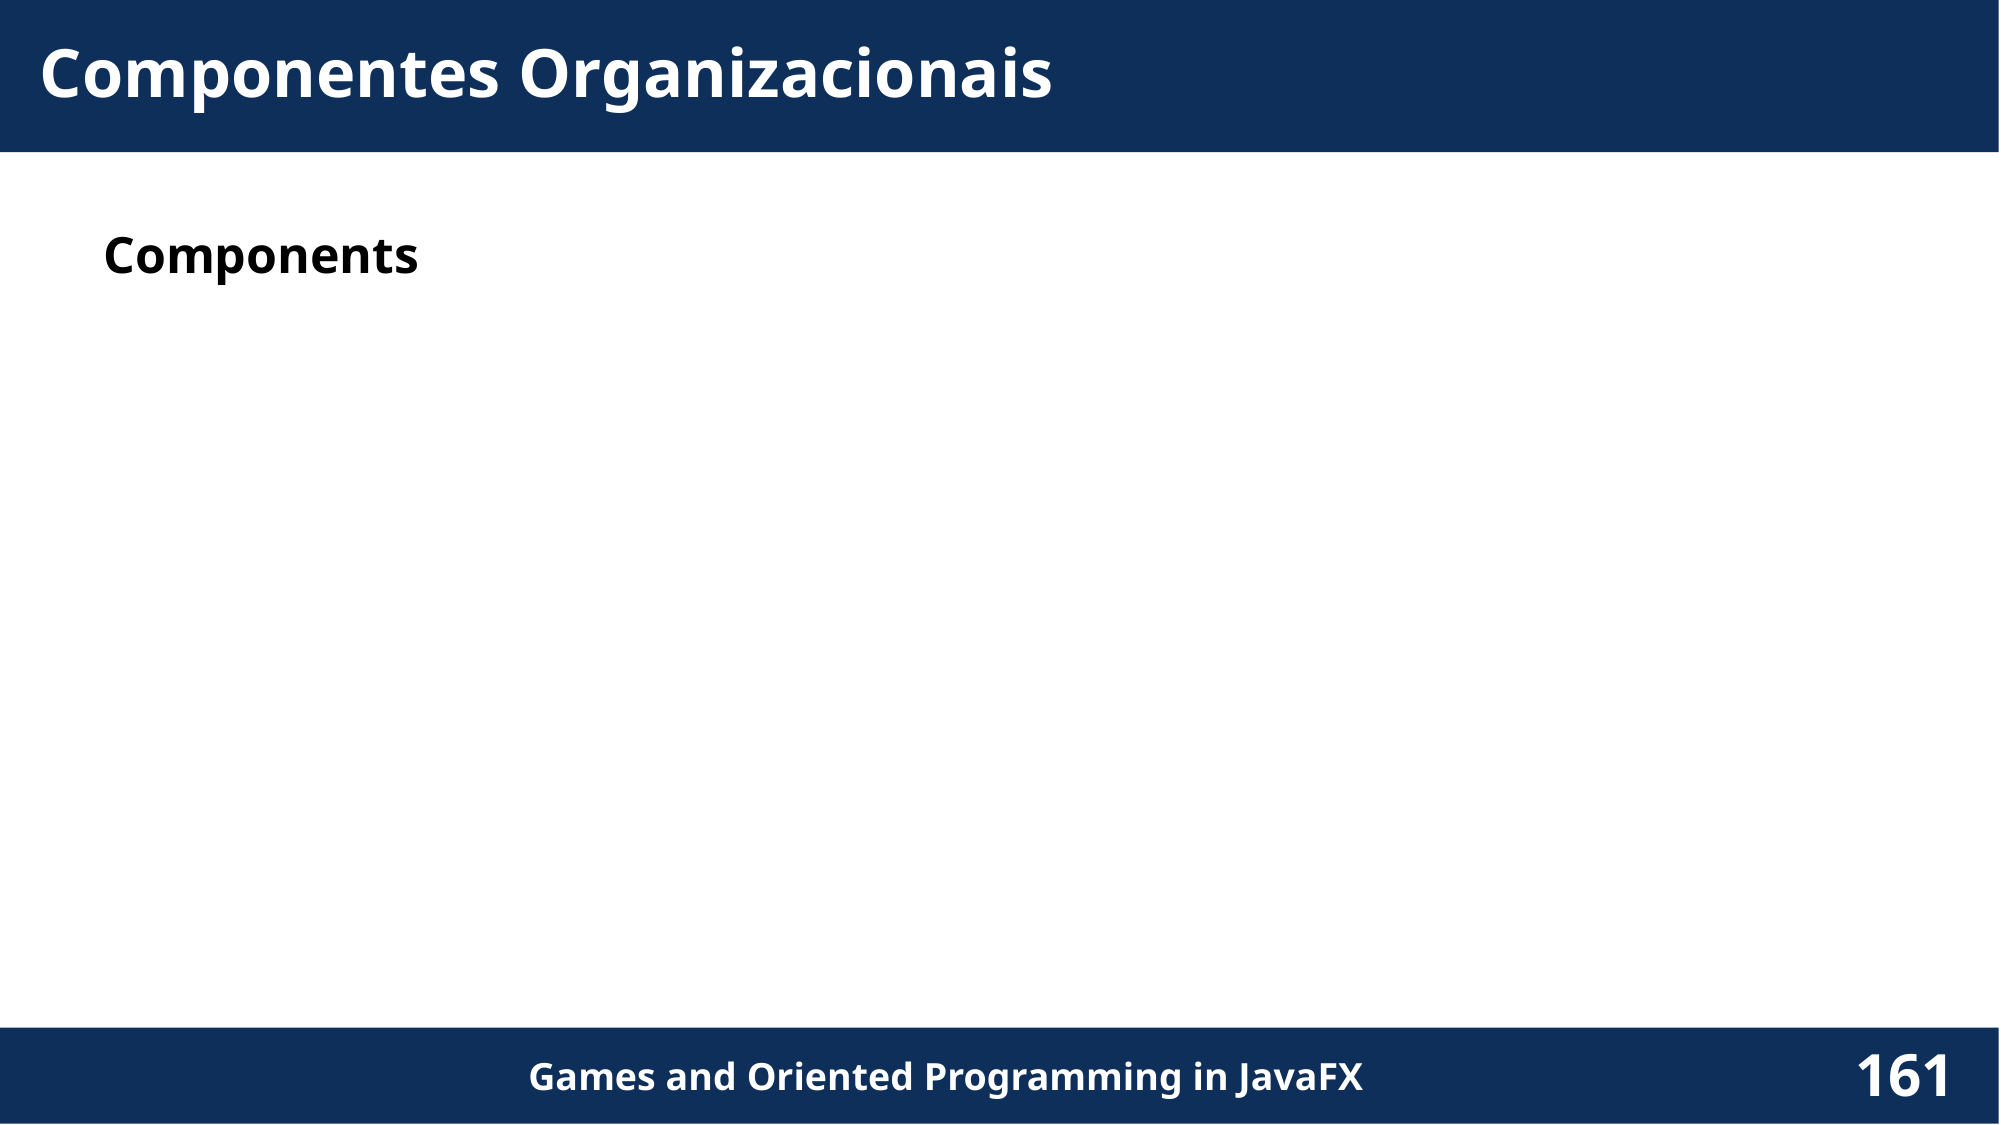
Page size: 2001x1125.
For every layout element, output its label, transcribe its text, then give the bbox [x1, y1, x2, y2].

text_box Components [88, 216, 1949, 352]
text_box Componentes Organizacionais [25, 23, 1999, 119]
